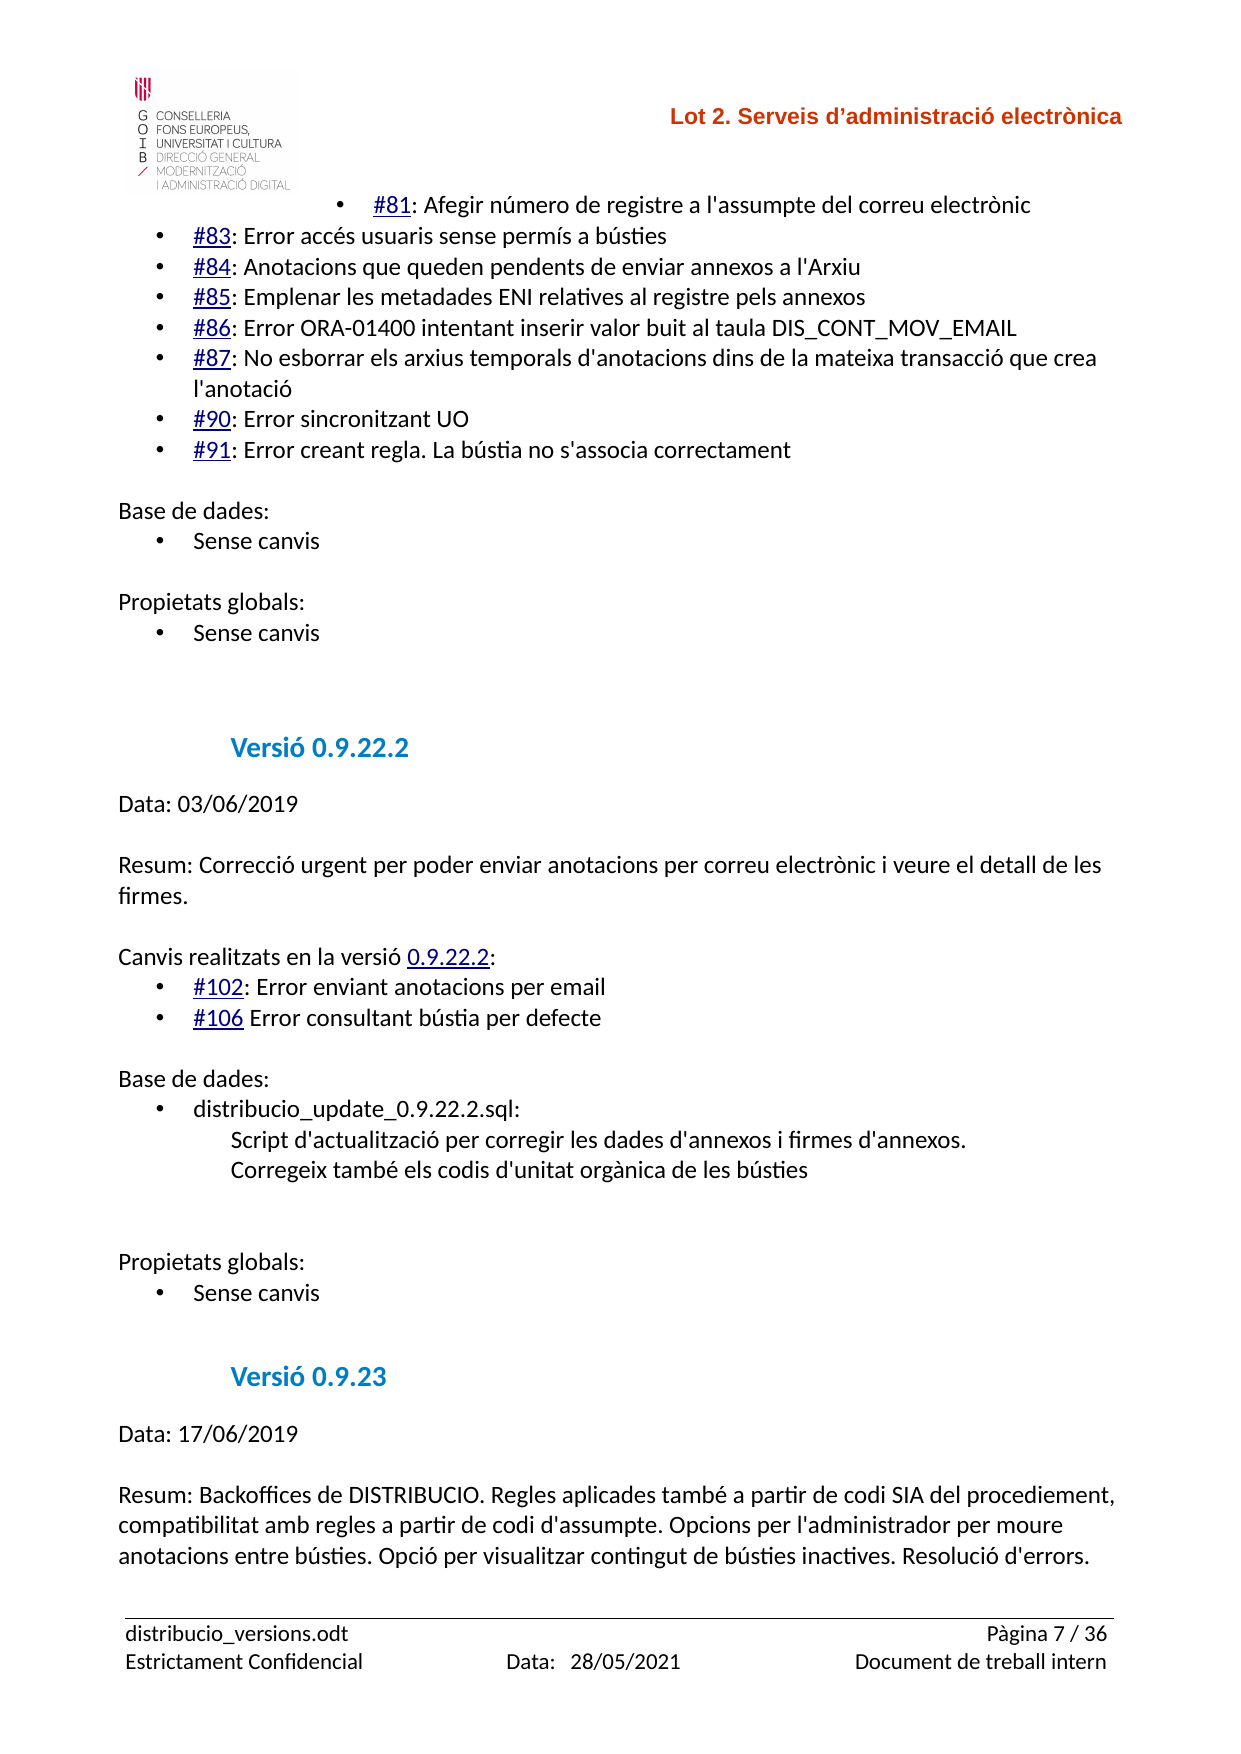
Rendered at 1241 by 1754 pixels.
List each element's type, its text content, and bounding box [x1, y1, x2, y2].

text Canvis realitzats en la versió 0.9.22.2: [118, 941, 1122, 972]
picture [126, 70, 299, 197]
list Sense canvis [156, 525, 1122, 556]
text Data: 03/06/2019 [118, 788, 1122, 819]
list Sense canvis [156, 1277, 1122, 1307]
list Sense canvis [156, 617, 1122, 647]
list #81: Afegir número de registre a l'assumpte del correu electrònic [156, 190, 1122, 220]
list #84: Anotacions que queden pendents de enviar annexos a l'Arxiu [156, 251, 1122, 281]
list #86: Error ORA-01400 intentant inserir valor buit al taula DIS_CONT_MOV_EMAIL [156, 312, 1122, 342]
list #85: Emplenar les metadades ENI relatives al registre pels annexos [156, 281, 1122, 312]
text Propietats globals: [118, 1246, 1122, 1277]
list Corregeix també els codis d'unitat orgànica de les bústies [193, 1155, 1122, 1185]
list #102: Error enviant anotacions per email [156, 972, 1122, 1002]
list distribucio_update_0.9.22.2.sql: [156, 1094, 1122, 1124]
text Data: 17/06/2019 [118, 1418, 1122, 1448]
subtitle Versió 0.9.22.2 [153, 729, 1122, 765]
list #87: No esborrar els arxius temporals d'anotacions dins de la mateixa transacció que crea l'anotació [156, 342, 1122, 403]
text Base de dades: [118, 1063, 1122, 1094]
text Resum: Backoffices de DISTRIBUCIO. Regles aplicades també a partir de codi SIA del procediement, compatibilitat amb regles a partir de codi d'assumpte. Opcions per l'administrador per moure anotacions entre bústies. Opció per visualitzar contingut de bústies inactives. Resolució d'errors. [118, 1479, 1122, 1570]
list #90: Error sincronitzant UO [156, 403, 1122, 434]
list #91: Error creant regla. La bústia no s'associa correctament [156, 434, 1122, 464]
subtitle Versió 0.9.23 [153, 1358, 1122, 1394]
list #106 Error consultant bústia per defecte [156, 1002, 1122, 1033]
list Script d'actualització per corregir les dades d'annexos i firmes d'annexos. [193, 1124, 1122, 1155]
text Base de dades: [118, 495, 1122, 525]
text Resum: Correcció urgent per poder enviar anotacions per correu electrònic i veure el detall de les firmes. [118, 849, 1122, 911]
text Propietats globals: [118, 586, 1122, 617]
list #83: Error accés usuaris sense permís a bústies [156, 220, 1122, 251]
